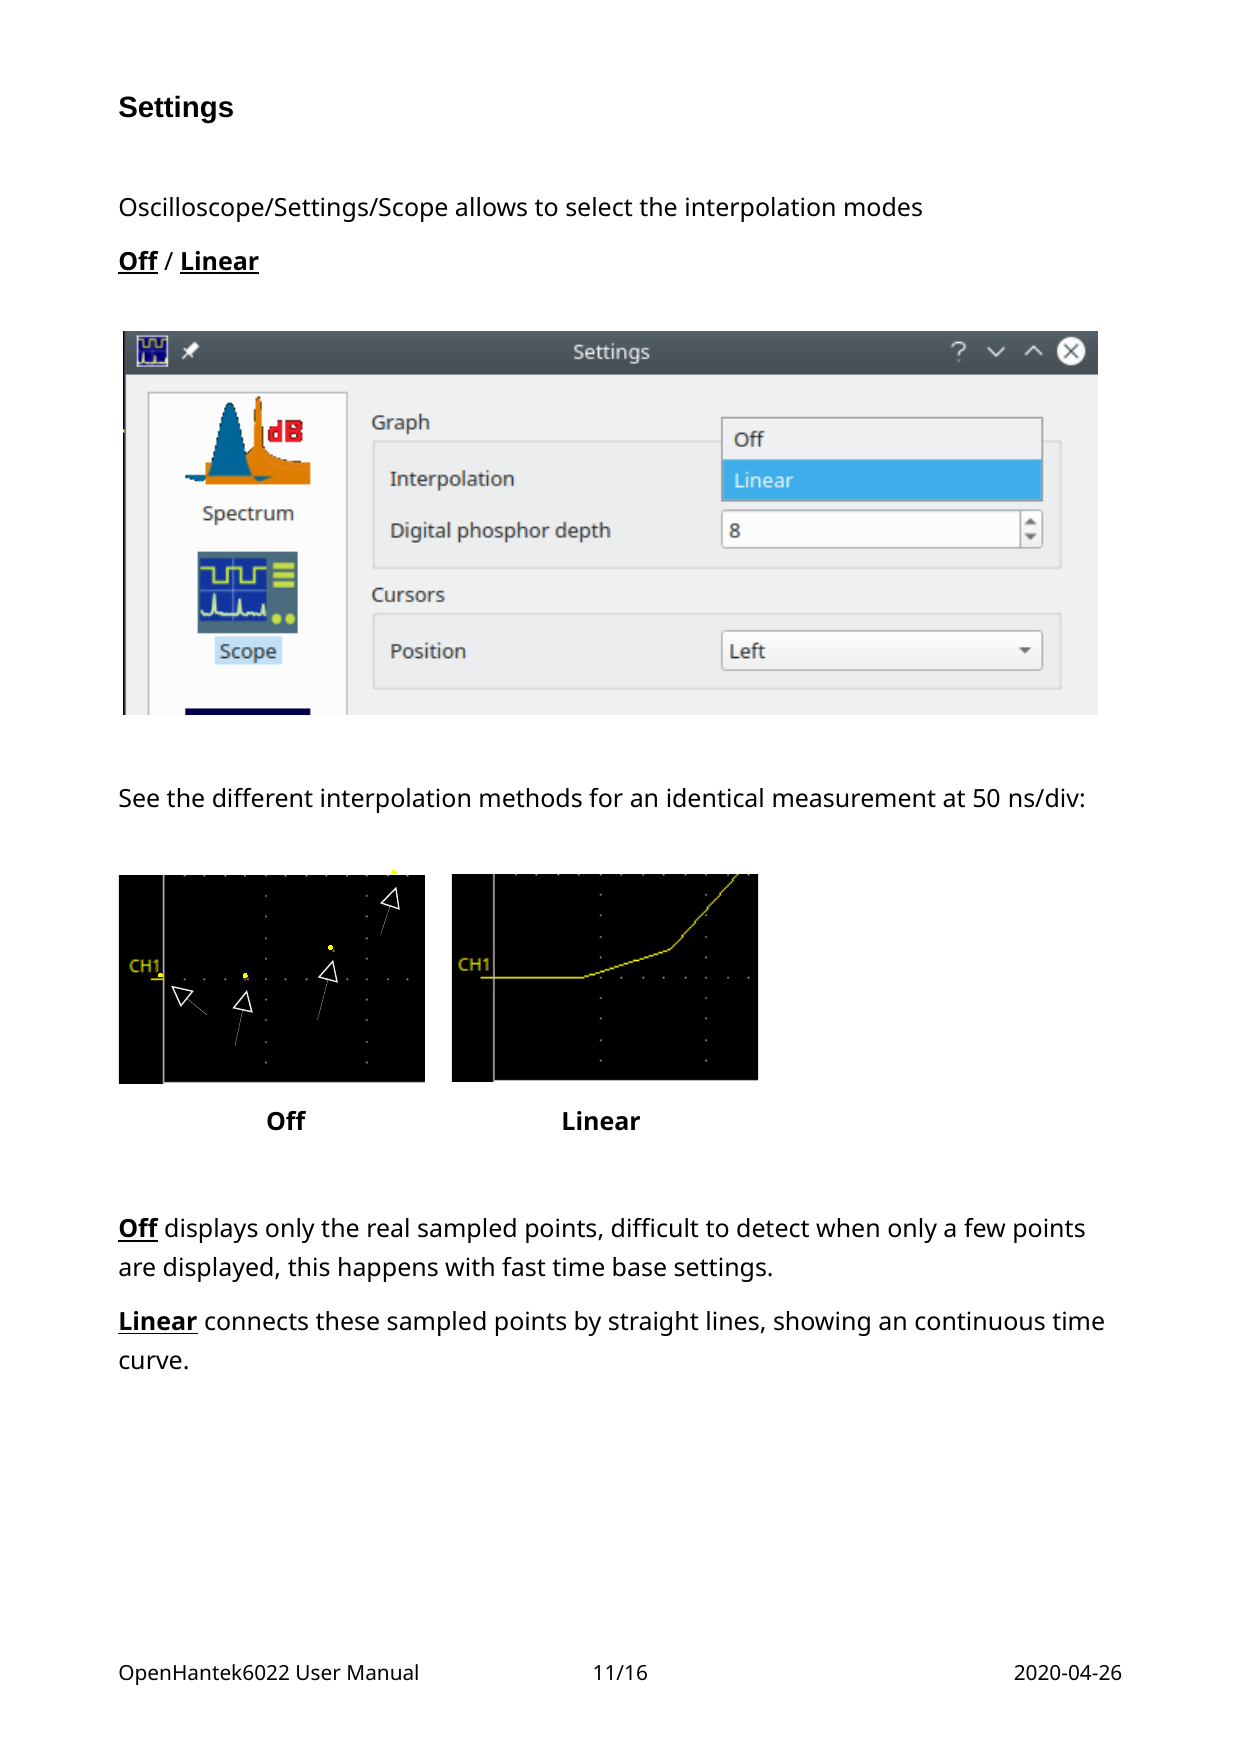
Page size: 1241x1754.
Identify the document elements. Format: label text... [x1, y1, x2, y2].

subtitle Off Linear [118, 1103, 1122, 1137]
picture [118, 875, 425, 1084]
subtitle Oscilloscope/Settings/Scope allows to select the interpolation modes [118, 189, 1122, 224]
picture [123, 331, 1098, 715]
subtitle Linear connects these sampled points by straight lines, showing an continuous time curve. [118, 1304, 1122, 1377]
subtitle Off displays only the real sampled points, difficult to detect when only a few points are displayed, this happens with fast time base settings. [118, 1211, 1122, 1284]
subtitle Settings [118, 89, 1122, 123]
picture [451, 874, 759, 1082]
subtitle Off / Linear [118, 243, 1122, 277]
subtitle See the different interpolation methods for an identical measurement at 50 ns/div: [118, 781, 1122, 815]
